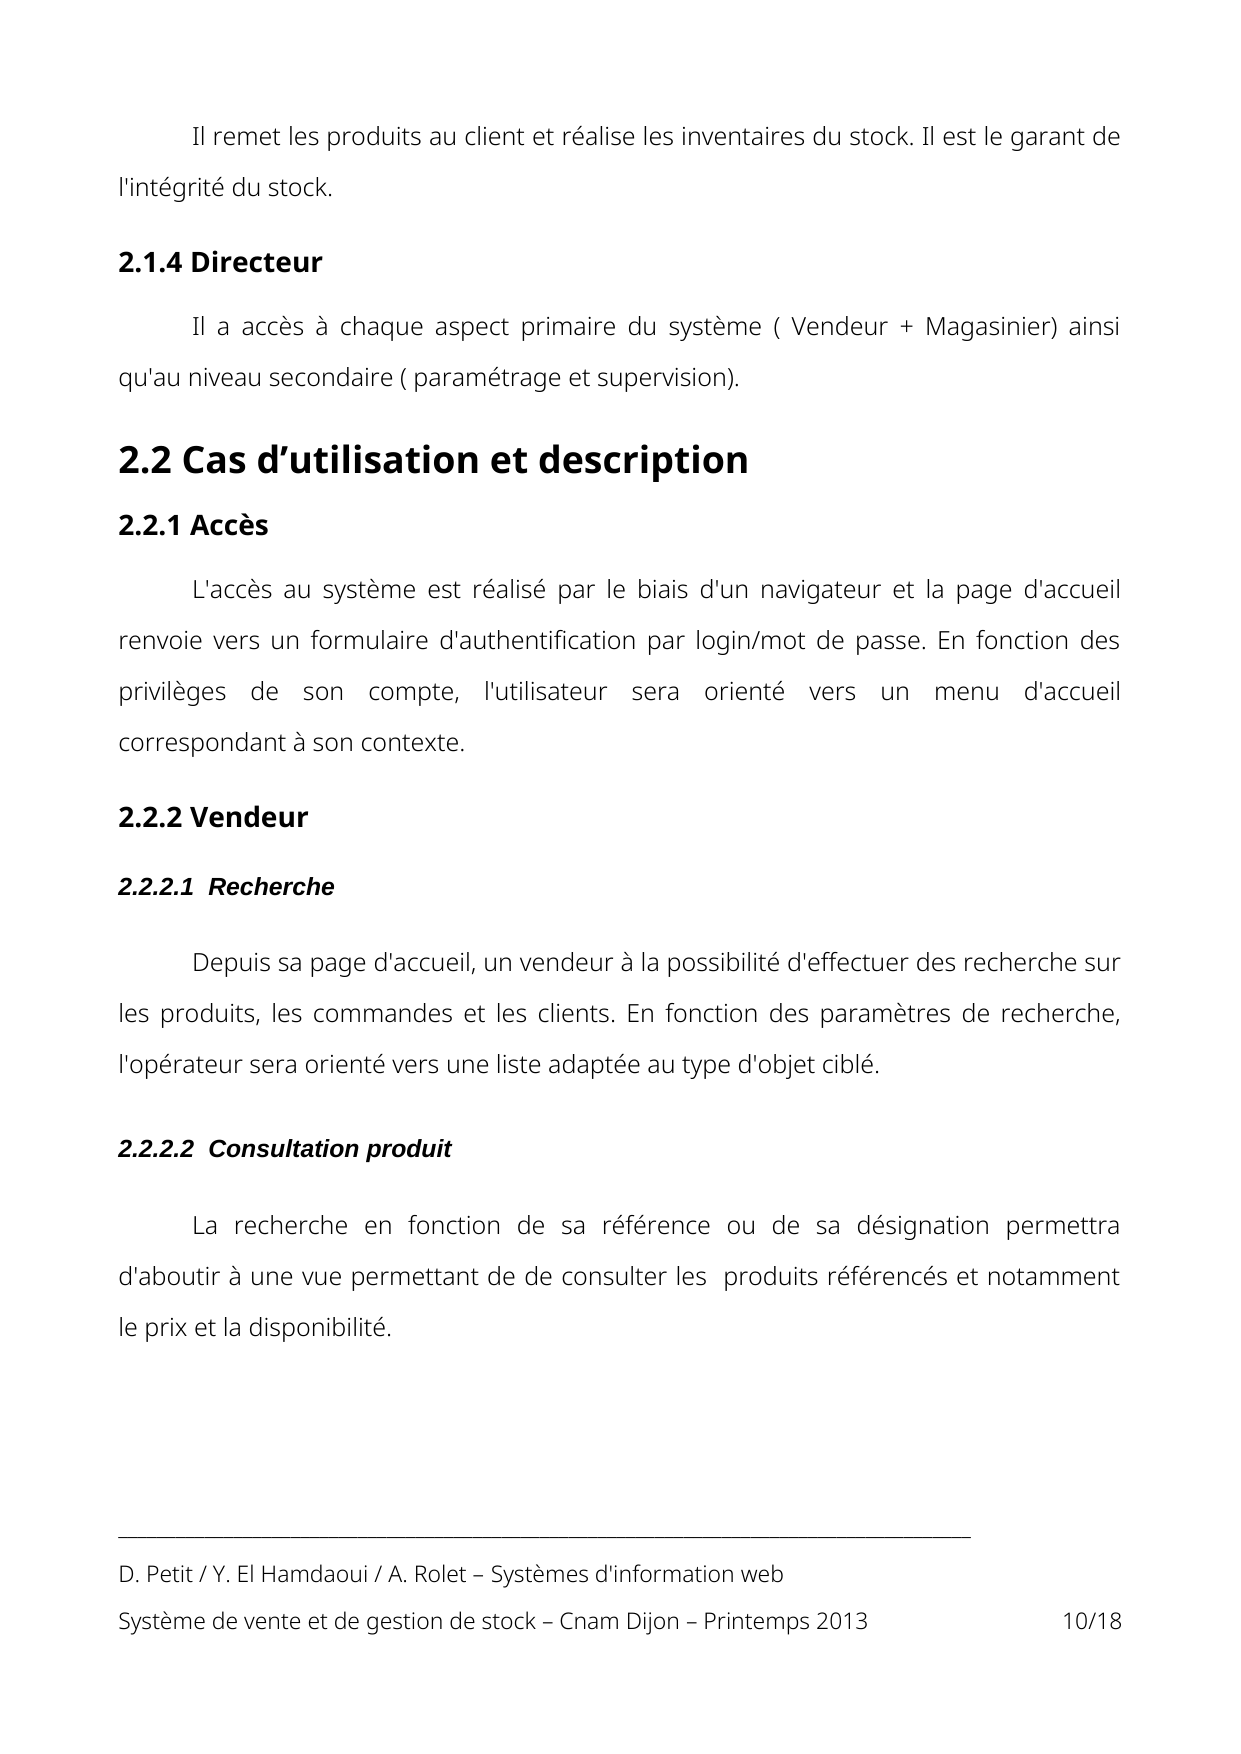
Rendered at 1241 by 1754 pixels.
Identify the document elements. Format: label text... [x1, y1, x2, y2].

text Il remet les produits au client et réalise les inventaires du stock. Il est le garant de l'intégrité du stock. [118, 118, 1122, 203]
text L'accès au système est réalisé par le biais d'un navigateur et la page d'accueil renvoie vers un formulaire d'authentification par login/mot de passe. En fonction des privilèges de son compte, l'utilisateur sera orienté vers un menu d'accueil correspondant à son contexte. [118, 571, 1122, 759]
subtitle Consultation produit [118, 1134, 1122, 1163]
subtitle Recherche [118, 872, 1122, 900]
text Depuis sa page d'accueil, un vendeur à la possibilité d'effectuer des recherche sur les produits, les commandes et les clients. En fonction des paramètres de recherche, l'opérateur sera orienté vers une liste adaptée au type d'objet ciblé. [118, 944, 1122, 1081]
subtitle Vendeur [118, 798, 1122, 836]
subtitle Accès [118, 505, 1122, 543]
text La recherche en fonction de sa référence ou de sa désignation permettra d'aboutir à une vue permettant de de consulter les produits référencés et notamment le prix et la disponibilité. [118, 1207, 1122, 1344]
text Il a accès à chaque aspect primaire du système ( Vendeur + Magasinier) ainsi qu'au niveau secondaire ( paramétrage et supervision). [118, 309, 1122, 394]
subtitle Directeur [118, 242, 1122, 281]
subtitle Cas d’utilisation et description [118, 433, 1122, 484]
